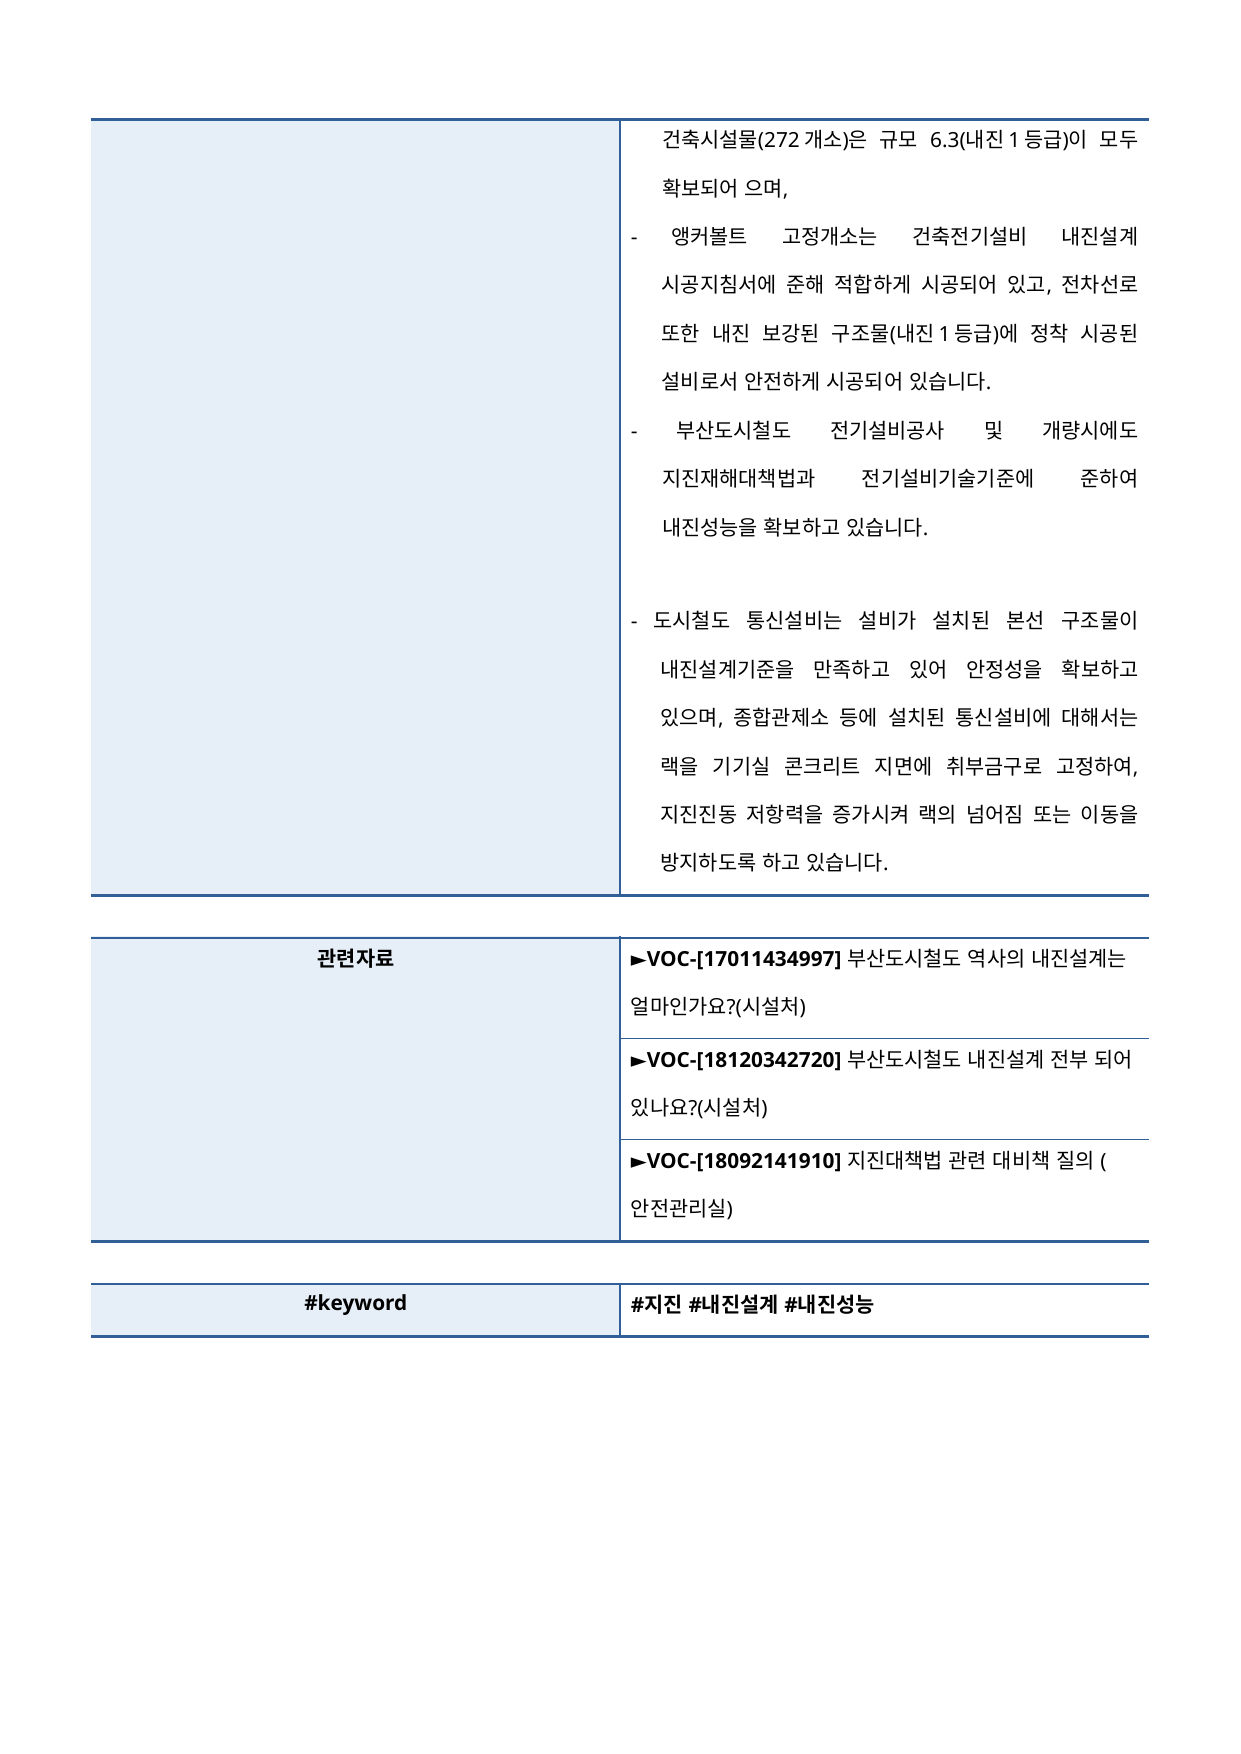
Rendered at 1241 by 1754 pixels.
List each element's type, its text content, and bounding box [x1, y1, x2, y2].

table_cell ►VOC-[18120342720] 부산도시철도 내진설계 전부 되어 있나요?(시설처) [621, 1039, 1149, 1139]
table_header #keyword [91, 1285, 619, 1335]
table_cell ►VOC-[18092141910] 지진대책법 관련 대비책 질의 (안전관리실) [621, 1140, 1149, 1240]
table_header ►VOC-[17011434997] 부산도시철도 역사의 내진설계는 얼마인가요?(시설처) [621, 939, 1149, 1038]
table_header 건축시설물(272개소)은 규모 6.3(내진1등급)이 모두 확보되어 으며, - 앵커볼트 고정개소는 건축전기설비 내진설계 시공지침서에 준해 적합하게 시공되어 있고, 전차선로 또한 내진 보강된 구조물(내진1등급)에 정착 시공된 설비로서 안전하게 시공되어 있습니다. - 부산도시철도 전기설비공사 및 개량시에도 지진재해대책법과 전기설비기술기준에 준하여 내진성능을 확보하고 있습니다. - 도시철도 통신설비는 설비가 설치된 본선 구조물이 내진설계기준을 만족하고 있어 안정성을 확보하고 있으며, 종합관제소 등에 설치된 통신설비에 대해서는 랙을 기기실 콘크리트 지면에 취부금구로 고정하여, 지진진동 저항력을 증가시켜 랙의 넘어짐 또는 이동을 방지하도록 하고 있습니다. [621, 121, 1149, 894]
table_header [91, 121, 619, 894]
table_header #지진 #내진설계 #내진성능 [621, 1285, 1149, 1335]
table_header 관련자료 [91, 939, 619, 1240]
